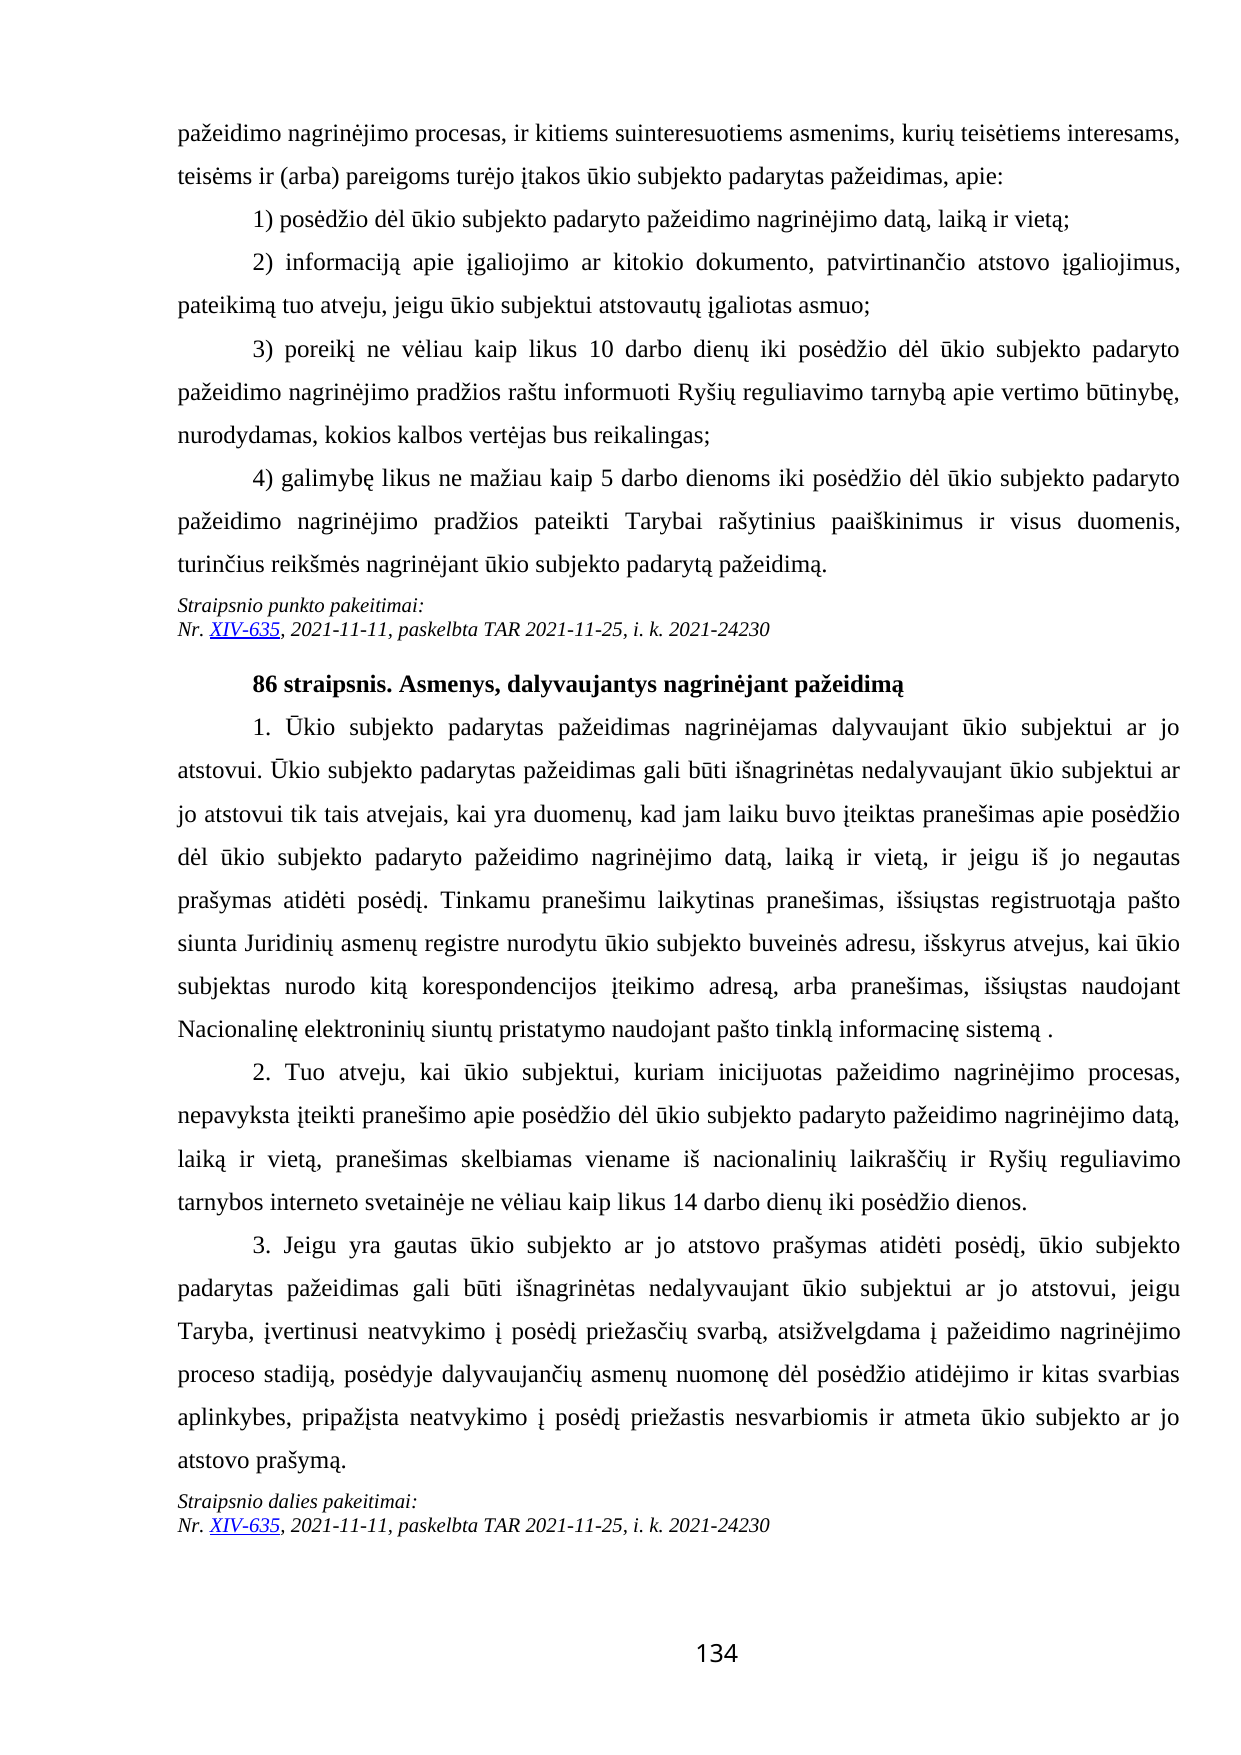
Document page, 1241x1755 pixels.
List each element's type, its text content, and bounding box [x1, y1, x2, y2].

text 3. Jeigu yra gautas ūkio subjekto ar jo atstovo prašymas atidėti posėdį, ūkio subjekto padarytas pažeidimas gali būti išnagrinėtas nedalyvaujant ūkio subjektui ar jo atstovui, jeigu Taryba, įvertinusi neatvykimo į posėdį priežasčių svarbą, atsižvelgdama į pažeidimo nagrinėjimo proceso stadiją, posėdyje dalyvaujančių asmenų nuomonę dėl posėdžio atidėjimo ir kitas svarbias aplinkybes, pripažįsta neatvykimo į posėdį priežastis nesvarbiomis ir atmeta ūkio subjekto ar jo atstovo prašymą. [177, 1230, 1181, 1474]
text Nr. XIV-635, 2021-11-11, paskelbta TAR 2021-11-25, i. k. 2021-24230 [177, 617, 1181, 641]
text 86 straipsnis. Asmenys, dalyvaujantys nagrinėjant pažeidimą [177, 669, 1181, 698]
text 3) poreikį ne vėliau kaip likus 10 darbo dienų iki posėdžio dėl ūkio subjekto padaryto pažeidimo nagrinėjimo pradžios raštu informuoti Ryšių reguliavimo tarnybą apie vertimo būtinybę, nurodydamas, kokios kalbos vertėjas bus reikalingas; [177, 334, 1181, 449]
text 2. Tuo atveju, kai ūkio subjektui, kuriam inicijuotas pažeidimo nagrinėjimo procesas, nepavyksta įteikti pranešimo apie posėdžio dėl ūkio subjekto padaryto pažeidimo nagrinėjimo datą, laiką ir vietą, pranešimas skelbiamas viename iš nacionalinių laikraščių ir Ryšių reguliavimo tarnybos interneto svetainėje ne vėliau kaip likus 14 darbo dienų iki posėdžio dienos. [177, 1057, 1181, 1216]
text 4) galimybę likus ne mažiau kaip 5 darbo dienoms iki posėdžio dėl ūkio subjekto padaryto pažeidimo nagrinėjimo pradžios pateikti Tarybai rašytinius paaiškinimus ir visus duomenis, turinčius reikšmės nagrinėjant ūkio subjekto padarytą pažeidimą. [177, 463, 1181, 578]
text pažeidimo nagrinėjimo procesas, ir kitiems suinteresuotiems asmenims, kurių teisėtiems interesams, teisėms ir (arba) pareigoms turėjo įtakos ūkio subjekto padarytas pažeidimas, apie: [177, 118, 1181, 190]
text Straipsnio punkto pakeitimai: [177, 592, 1181, 617]
text 1. Ūkio subjekto padarytas pažeidimas nagrinėjamas dalyvaujant ūkio subjektui ar jo atstovui. Ūkio subjekto padarytas pažeidimas gali būti išnagrinėtas nedalyvaujant ūkio subjektui ar jo atstovui tik tais atvejais, kai yra duomenų, kad jam laiku buvo įteiktas pranešimas apie posėdžio dėl ūkio subjekto padaryto pažeidimo nagrinėjimo datą, laiką ir vietą, ir jeigu iš jo negautas prašymas atidėti posėdį. Tinkamu pranešimu laikytinas pranešimas, išsiųstas registruotąja pašto siunta Juridinių asmenų registre nurodytu ūkio subjekto buveinės adresu, išskyrus atvejus, kai ūkio subjektas nurodo kitą korespondencijos įteikimo adresą, arba pranešimas, išsiųstas naudojant Nacionalinę elektroninių siuntų pristatymo naudojant pašto tinklą informacinę sistemą . [177, 712, 1181, 1043]
text 1) posėdžio dėl ūkio subjekto padaryto pažeidimo nagrinėjimo datą, laiką ir vietą; [177, 204, 1181, 233]
text 2) informaciją apie įgaliojimo ar kitokio dokumento, patvirtinančio atstovo įgaliojimus, pateikimą tuo atveju, jeigu ūkio subjektui atstovautų įgaliotas asmuo; [177, 247, 1181, 319]
text Straipsnio dalies pakeitimai: [177, 1489, 1181, 1513]
text Nr. XIV-635, 2021-11-11, paskelbta TAR 2021-11-25, i. k. 2021-24230 [177, 1513, 1181, 1537]
